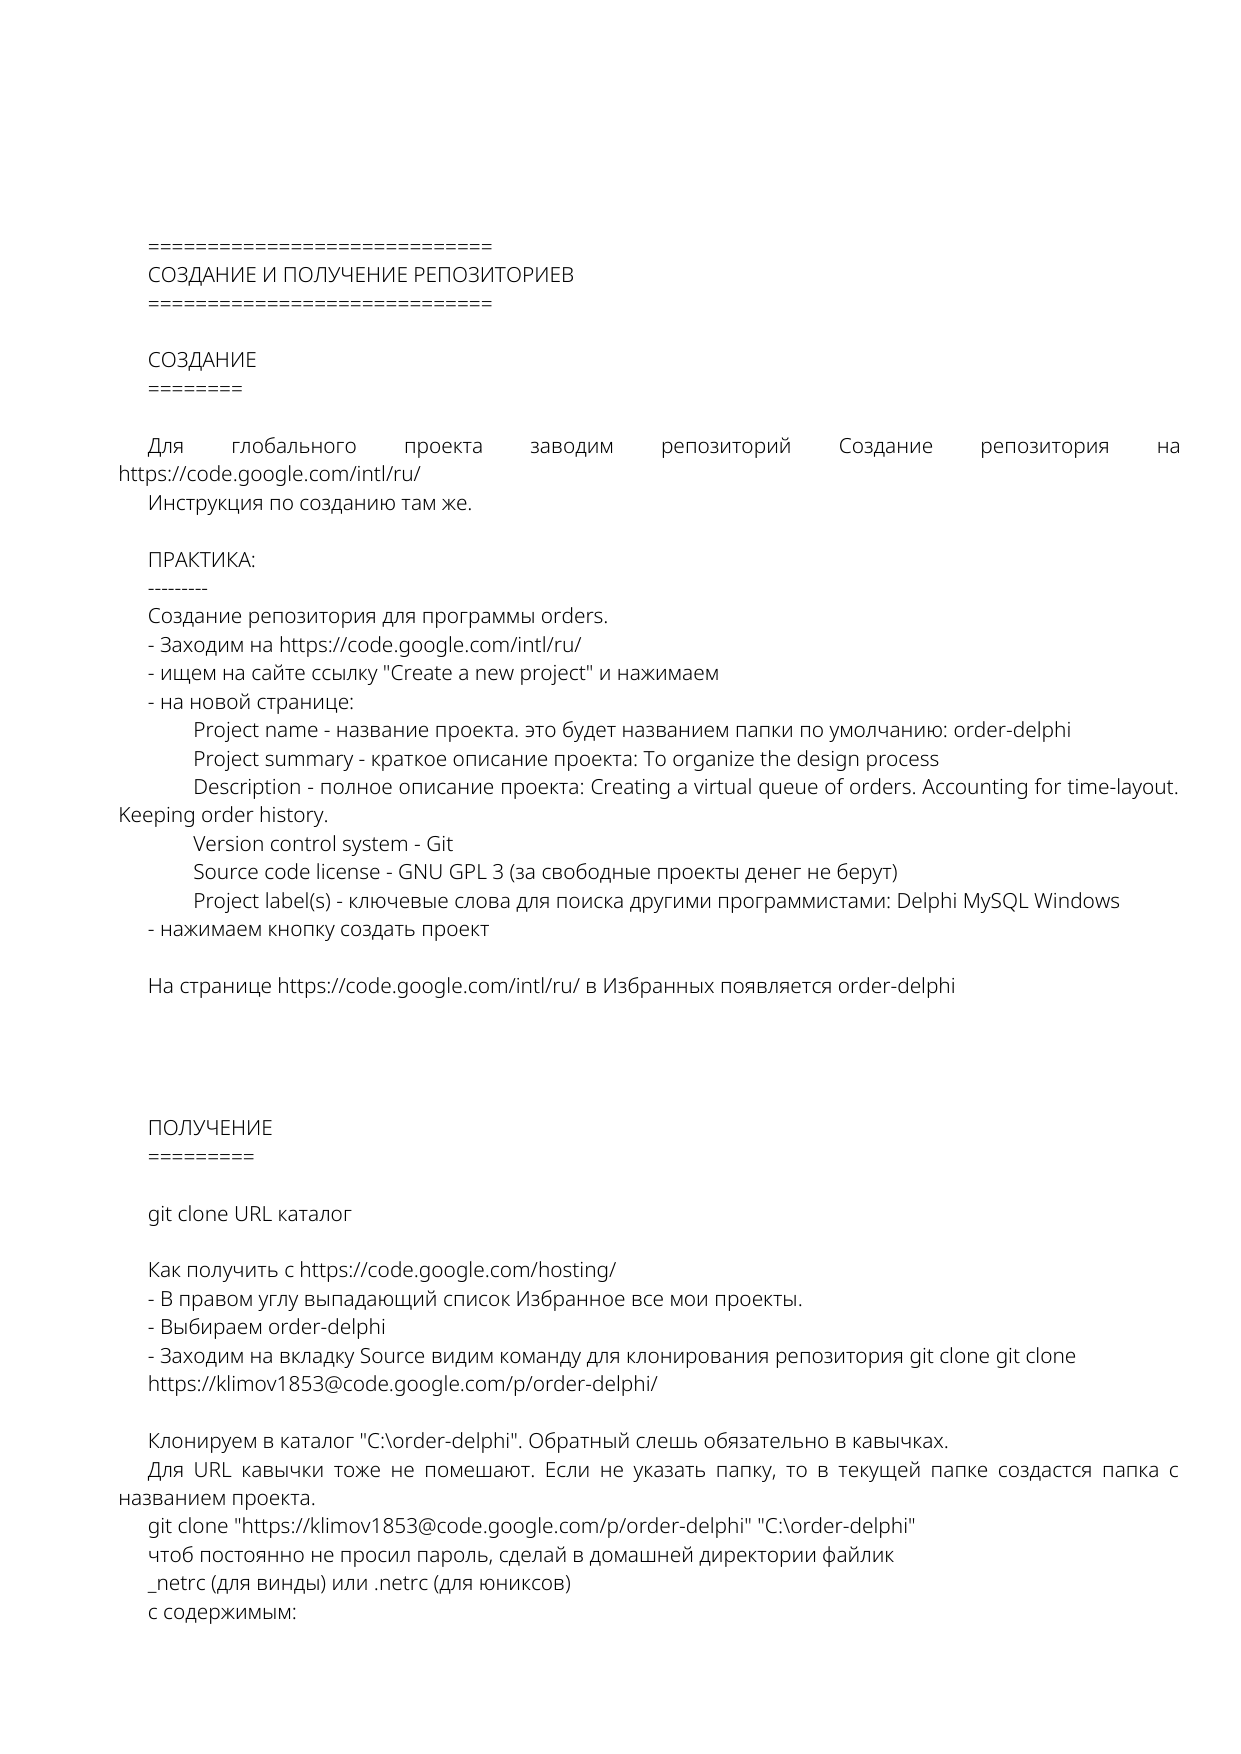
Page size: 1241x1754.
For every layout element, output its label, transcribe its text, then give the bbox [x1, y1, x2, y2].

text git clone "https://klimov1853@code.google.com/p/order-delphi" "C:\order-delphi" [118, 1512, 1181, 1540]
text ============================= [118, 289, 1181, 317]
text - Заходим на https://code.google.com/intl/ru/ [118, 630, 1181, 658]
text с содержимым: [118, 1597, 1181, 1625]
text Для глобального проекта заводим репозиторий Создание репозитория на https://code.google.com/intl/ru/ [118, 431, 1181, 488]
text Инструкция по созданию там же. [118, 488, 1181, 516]
text git clone URL каталог [118, 1199, 1181, 1227]
text Клонируем в каталог "C:\order-delphi". Обратный слешь обязательно в кавычках. [118, 1426, 1181, 1455]
text Для URL кавычки тоже не помешают. Если не указать папку, то в текущей папке создастся папка с названием проекта. [118, 1455, 1181, 1512]
text Project summary - краткое описание проекта: To organize the design process [118, 744, 1181, 772]
text ======== [118, 374, 1181, 402]
text https://klimov1853@code.google.com/p/order-delphi/ [118, 1369, 1181, 1398]
text чтоб постоянно не просил пароль, сделай в домашней директории файлик [118, 1540, 1181, 1568]
text ПОЛУЧЕНИЕ [118, 1113, 1181, 1142]
text Source code license - GNU GPL 3 (за свободные проекты денег не берут) [118, 857, 1181, 886]
text Project label(s) - ключевые слова для поиска другими программистами: Delphi MySQL Windows [118, 886, 1181, 914]
text Создание репозитория для программы orders. [118, 602, 1181, 630]
text Как получить с https://code.google.com/hosting/ [118, 1256, 1181, 1284]
text - на новой странице: [118, 687, 1181, 715]
text ============================= [118, 232, 1181, 260]
text _netrc (для винды) или .netrc (для юниксов) [118, 1568, 1181, 1597]
text - В правом углу выпадающий список Избранное все мои проекты. [118, 1284, 1181, 1312]
text - ищем на сайте ссылку "Create a new project" и нажимаем [118, 658, 1181, 687]
text СОЗДАНИЕ [118, 346, 1181, 374]
text ========= [118, 1142, 1181, 1170]
text - Выбираем order-delphi [118, 1312, 1181, 1341]
text СОЗДАНИЕ И ПОЛУЧЕНИЕ РЕПОЗИТОРИЕВ [118, 260, 1181, 289]
text ПРАКТИКА: [118, 545, 1181, 573]
text - Заходим на вкладку Source видим команду для клонирования репозитория git clone git clone [118, 1341, 1181, 1369]
text Description - полное описание проекта: Creating a virtual queue of orders. Accounting for time-layout. Keeping order history. [118, 772, 1181, 829]
text На странице https://code.google.com/intl/ru/ в Избранных появляется order-delphi [118, 971, 1181, 1000]
text - нажимаем кнопку создать проект [118, 914, 1181, 943]
text Project name - название проекта. это будет названием папки по умолчанию: order-delphi [118, 715, 1181, 744]
text --------- [118, 573, 1181, 602]
text Version control system - Git [118, 829, 1181, 857]
